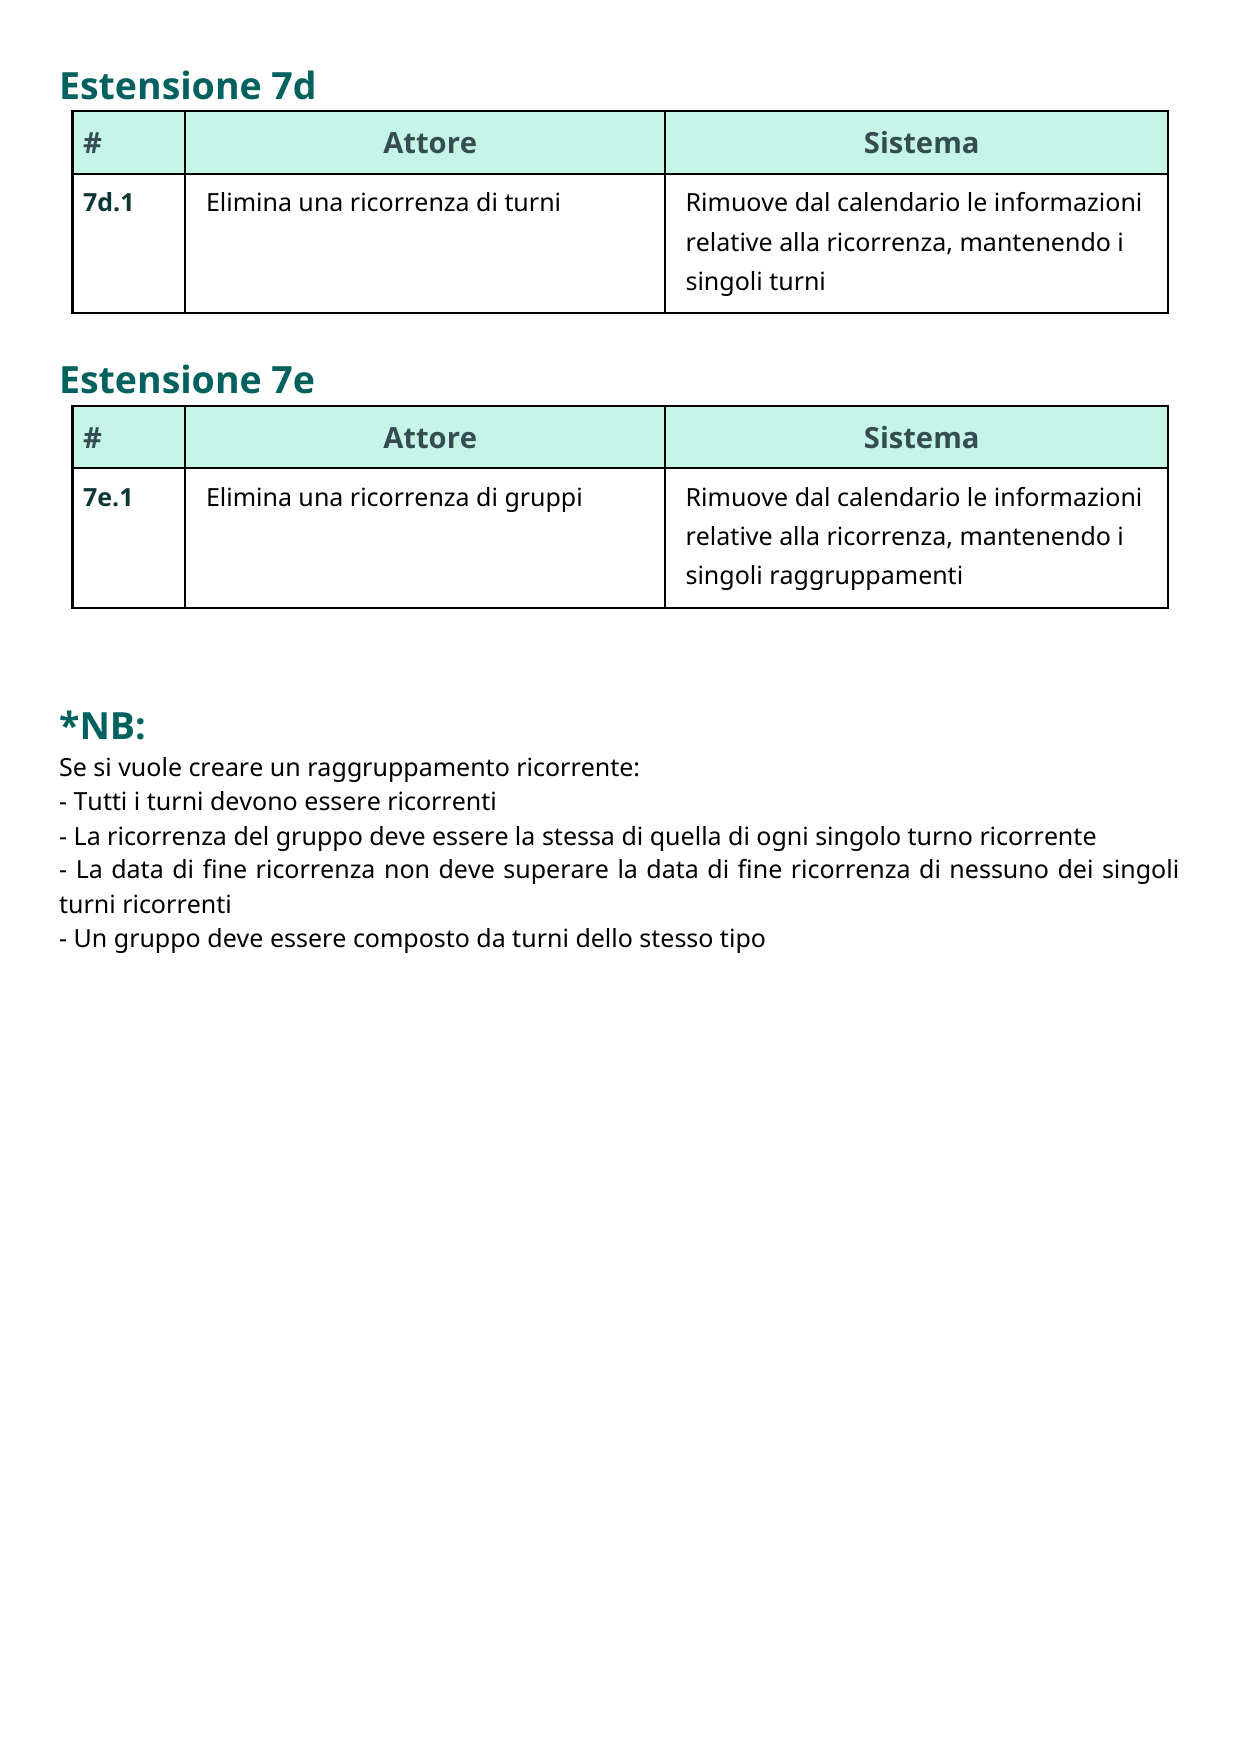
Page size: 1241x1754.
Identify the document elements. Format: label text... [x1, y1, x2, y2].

text - La data di fine ricorrenza non deve superare la data di fine ricorrenza di nessuno dei singoli turni ricorrenti [59, 852, 1181, 920]
subtitle Estensione 7e [59, 353, 1181, 404]
table_cell Elimina una ricorrenza di turni [186, 175, 664, 312]
table_header # [74, 407, 184, 467]
table_cell Rimuove dal calendario le informazioni relative alla ricorrenza, mantenendo i singoli turni [666, 175, 1167, 312]
table_header # [74, 112, 184, 173]
table_header Sistema [666, 112, 1167, 173]
table_cell 7e.1 [74, 469, 184, 607]
text Se si vuole creare un raggruppamento ricorrente: [59, 750, 1181, 784]
text - Un gruppo deve essere composto da turni dello stesso tipo [59, 920, 1181, 954]
subtitle Estensione 7d [59, 59, 1181, 110]
subtitle *NB: [59, 699, 1181, 750]
table_cell Rimuove dal calendario le informazioni relative alla ricorrenza, mantenendo i singoli raggruppamenti [666, 469, 1167, 607]
table_header Attore [186, 112, 664, 173]
table_header Sistema [666, 407, 1167, 467]
table_cell Elimina una ricorrenza di gruppi [186, 469, 664, 607]
text - La ricorrenza del gruppo deve essere la stessa di quella di ogni singolo turno ricorrente [59, 818, 1181, 852]
table_header Attore [186, 407, 664, 467]
table_cell 7d.1 [74, 175, 184, 312]
text - Tutti i turni devono essere ricorrenti [59, 784, 1181, 818]
